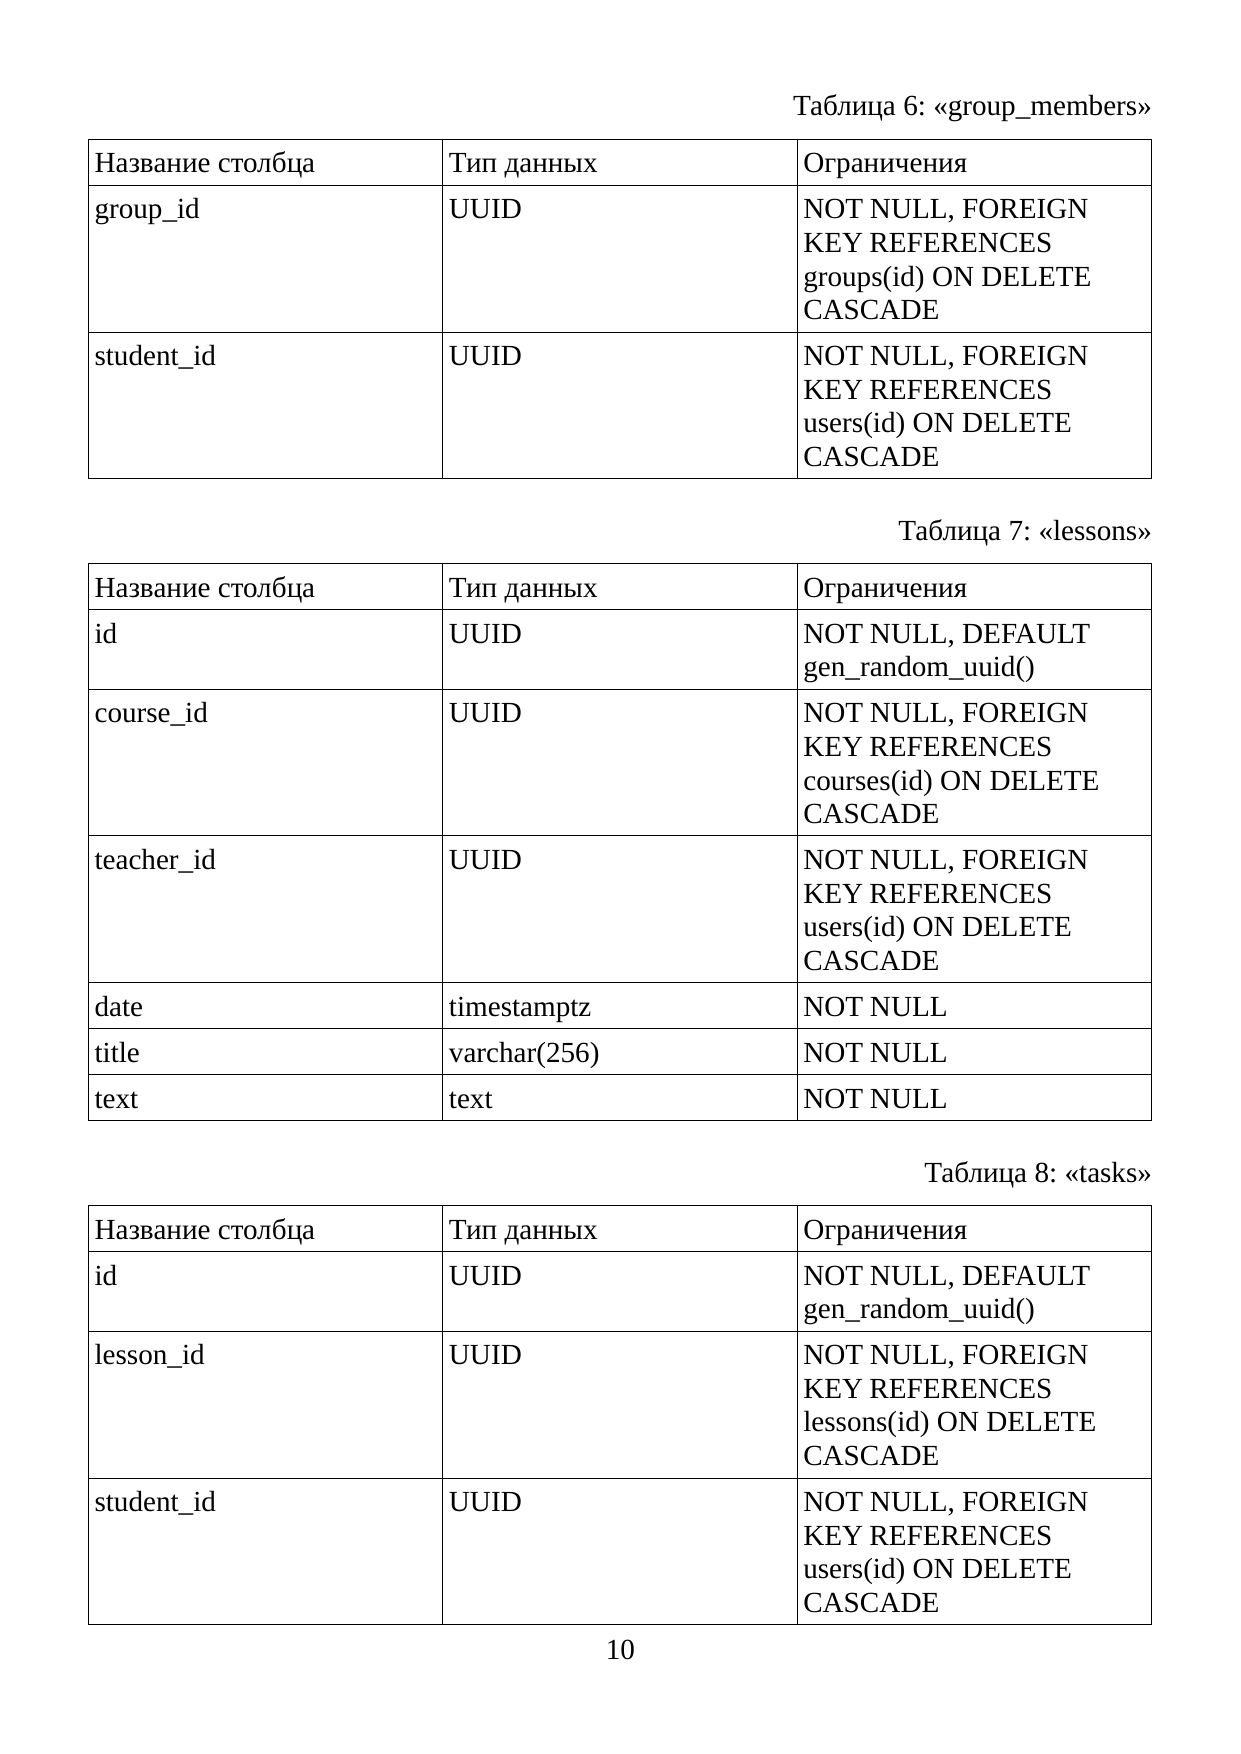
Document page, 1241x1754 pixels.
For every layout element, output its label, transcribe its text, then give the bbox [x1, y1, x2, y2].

table_cell NOT NULL [798, 1029, 1151, 1074]
table_header Ограничения [798, 564, 1151, 609]
table_header Тип данных [443, 140, 797, 185]
text Таблица 6: «group_members» [88, 88, 1152, 122]
table_cell UUID [443, 836, 797, 982]
table_cell UUID [443, 1252, 797, 1331]
table_cell NOT NULL, FOREIGN KEY REFERENCES courses(id) ON DELETE CASCADE [798, 690, 1151, 835]
table_cell NOT NULL, FOREIGN KEY REFERENCES lessons(id) ON DELETE CASCADE [798, 1332, 1151, 1477]
table_cell student_id [89, 333, 442, 478]
table_cell NOT NULL, FOREIGN KEY REFERENCES users(id) ON DELETE CASCADE [798, 836, 1151, 982]
table_cell text [89, 1075, 442, 1120]
table_cell NOT NULL, DEFAULT gen_random_uuid() [798, 610, 1151, 689]
table_cell title [89, 1029, 442, 1074]
table_cell NOT NULL, FOREIGN KEY REFERENCES users(id) ON DELETE CASCADE [798, 333, 1151, 478]
table_cell UUID [443, 1479, 797, 1624]
table_cell varchar(256) [443, 1029, 797, 1074]
table_cell id [89, 610, 442, 689]
table_cell timestamptz [443, 983, 797, 1028]
table_header Название столбца [89, 140, 442, 185]
text Таблица 7: «lessons» [88, 513, 1152, 546]
table_cell UUID [443, 333, 797, 478]
table_cell group_id [89, 186, 442, 332]
table_cell lesson_id [89, 1332, 442, 1477]
table_cell NOT NULL, FOREIGN KEY REFERENCES groups(id) ON DELETE CASCADE [798, 186, 1151, 332]
table_header Ограничения [798, 1206, 1151, 1251]
table_cell date [89, 983, 442, 1028]
table_cell teacher_id [89, 836, 442, 982]
table_header Тип данных [443, 1206, 797, 1251]
table_cell NOT NULL, DEFAULT gen_random_uuid() [798, 1252, 1151, 1331]
table_header Тип данных [443, 564, 797, 609]
table_cell NOT NULL, FOREIGN KEY REFERENCES users(id) ON DELETE CASCADE [798, 1479, 1151, 1624]
table_cell UUID [443, 610, 797, 689]
table_cell UUID [443, 186, 797, 332]
table_header Название столбца [89, 1206, 442, 1251]
table_cell UUID [443, 1332, 797, 1477]
table_cell NOT NULL [798, 983, 1151, 1028]
table_header Название столбца [89, 564, 442, 609]
table_cell course_id [89, 690, 442, 835]
table_cell UUID [443, 690, 797, 835]
text Таблица 8: «tasks» [88, 1155, 1152, 1188]
table_cell text [443, 1075, 797, 1120]
table_cell NOT NULL [798, 1075, 1151, 1120]
table_cell student_id [89, 1479, 442, 1624]
table_cell id [89, 1252, 442, 1331]
table_header Ограничения [798, 140, 1151, 185]
